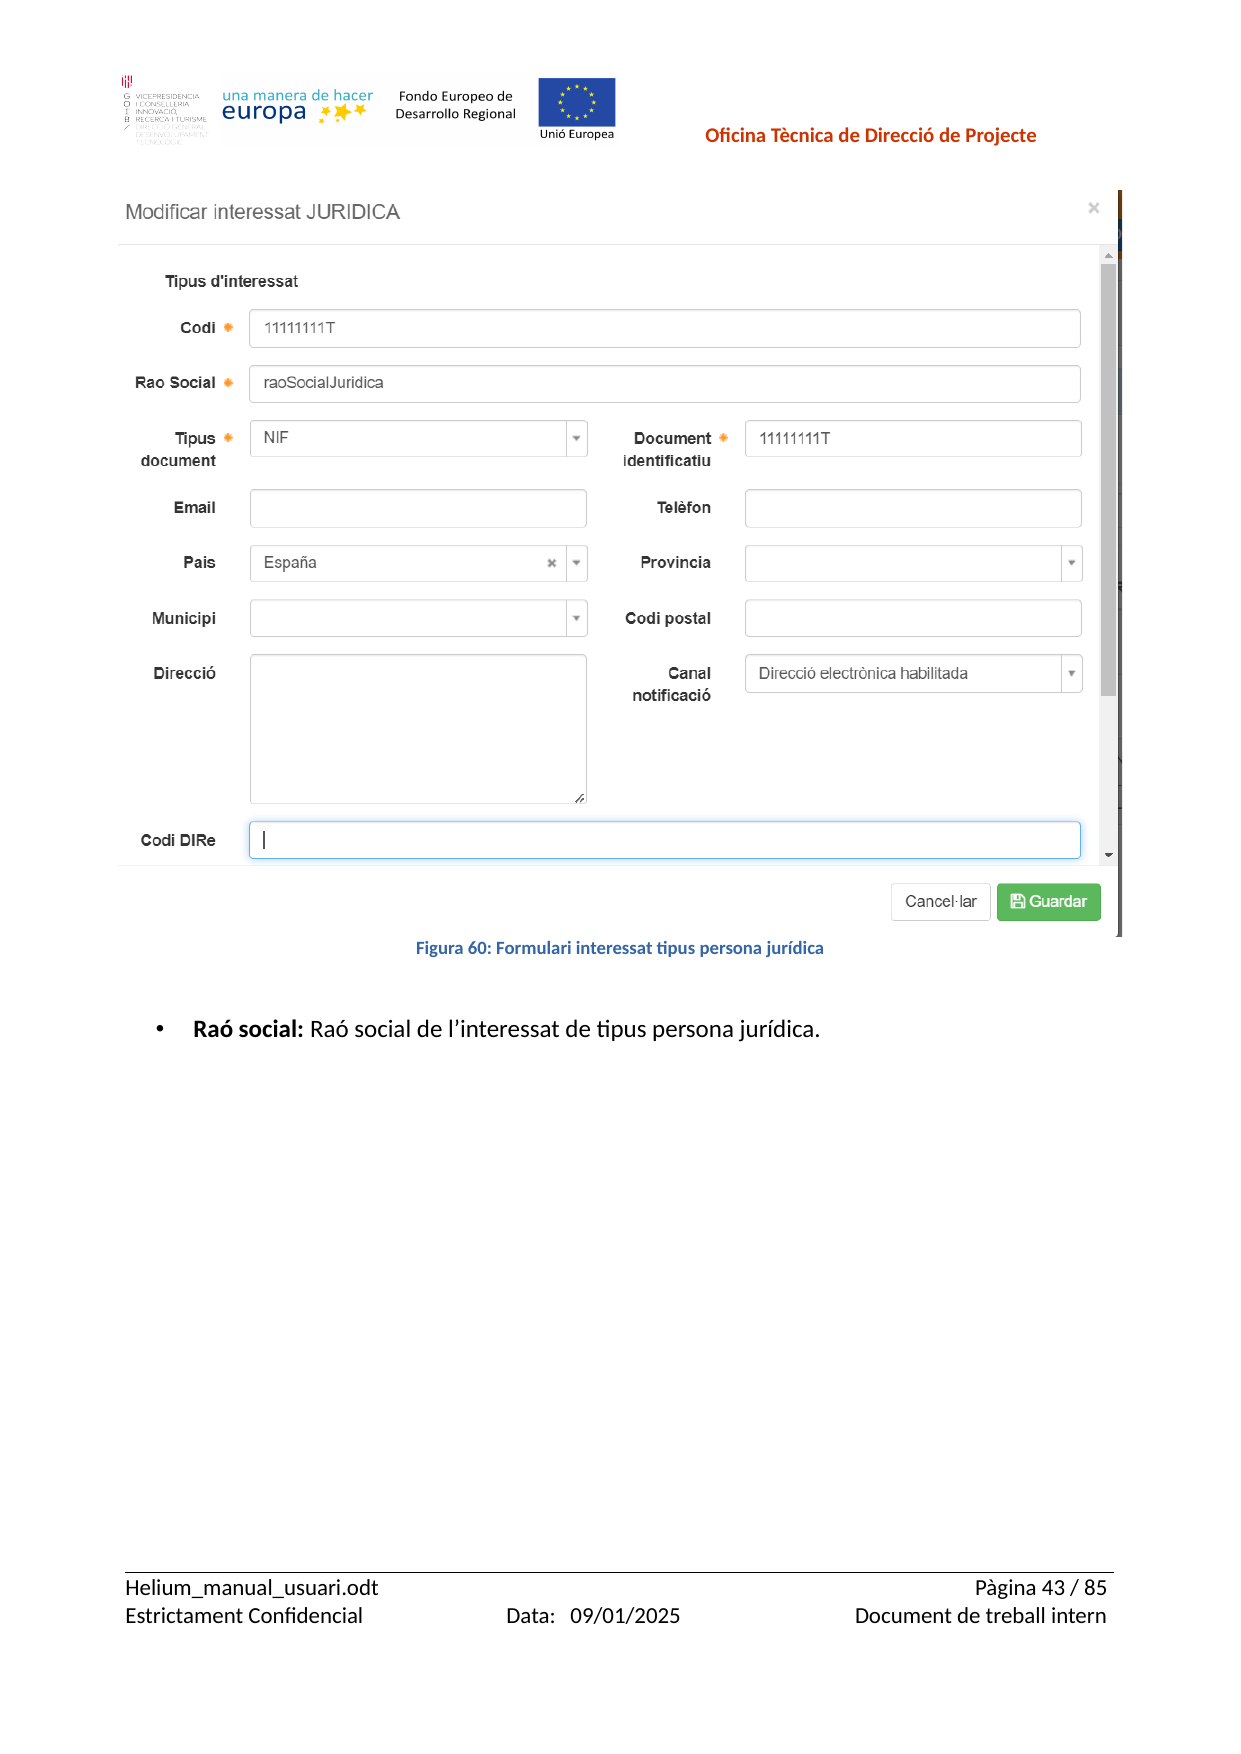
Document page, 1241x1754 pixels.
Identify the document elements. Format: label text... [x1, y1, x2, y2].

list Raó social: Raó social de l’interessat de tipus persona jurídica. [156, 1013, 1122, 1044]
picture [219, 73, 621, 147]
picture [118, 190, 1123, 937]
picture [118, 73, 213, 147]
text Figura 60: Formulari interessat tipus persona jurídica [118, 937, 1122, 959]
